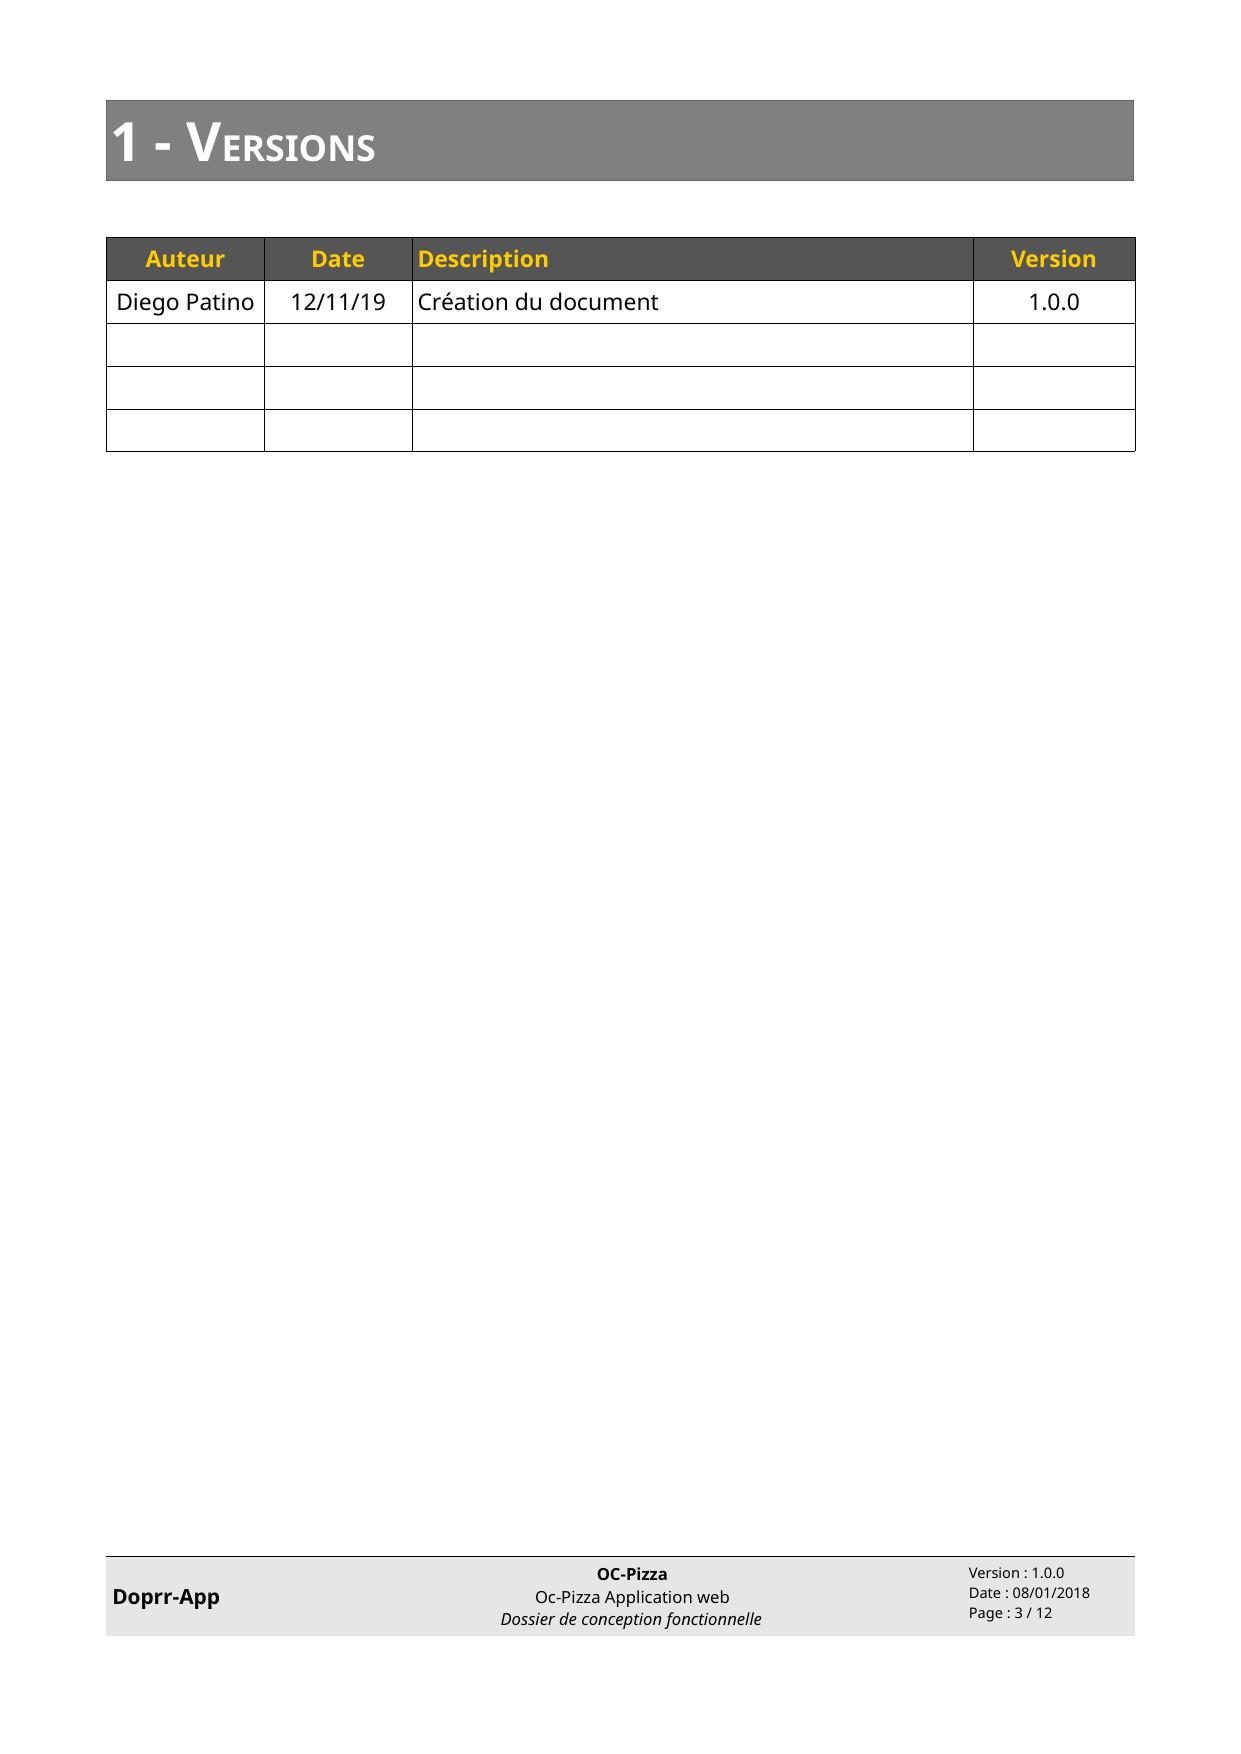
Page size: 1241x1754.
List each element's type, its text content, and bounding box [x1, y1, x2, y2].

table_cell [265, 324, 412, 366]
table_cell [107, 324, 264, 366]
table_cell [107, 410, 264, 451]
table_cell [974, 367, 1135, 408]
table_cell 1.0.0 [974, 281, 1135, 323]
table_header Date [265, 238, 412, 280]
table_cell 11/12/19 [265, 281, 412, 323]
table_cell Diego Patino [107, 281, 264, 323]
table_cell Création du document [413, 281, 973, 323]
subtitle Versions [107, 101, 1133, 180]
table_header Auteur [107, 238, 264, 280]
table_header Description [413, 238, 973, 280]
table_cell [413, 324, 973, 366]
table_header Version [974, 238, 1135, 280]
table_cell [974, 324, 1135, 366]
table_cell [413, 410, 973, 451]
table_cell [265, 367, 412, 408]
table_cell [974, 410, 1135, 451]
table_cell [413, 367, 973, 408]
table_cell [265, 410, 412, 451]
table_cell [107, 367, 264, 408]
